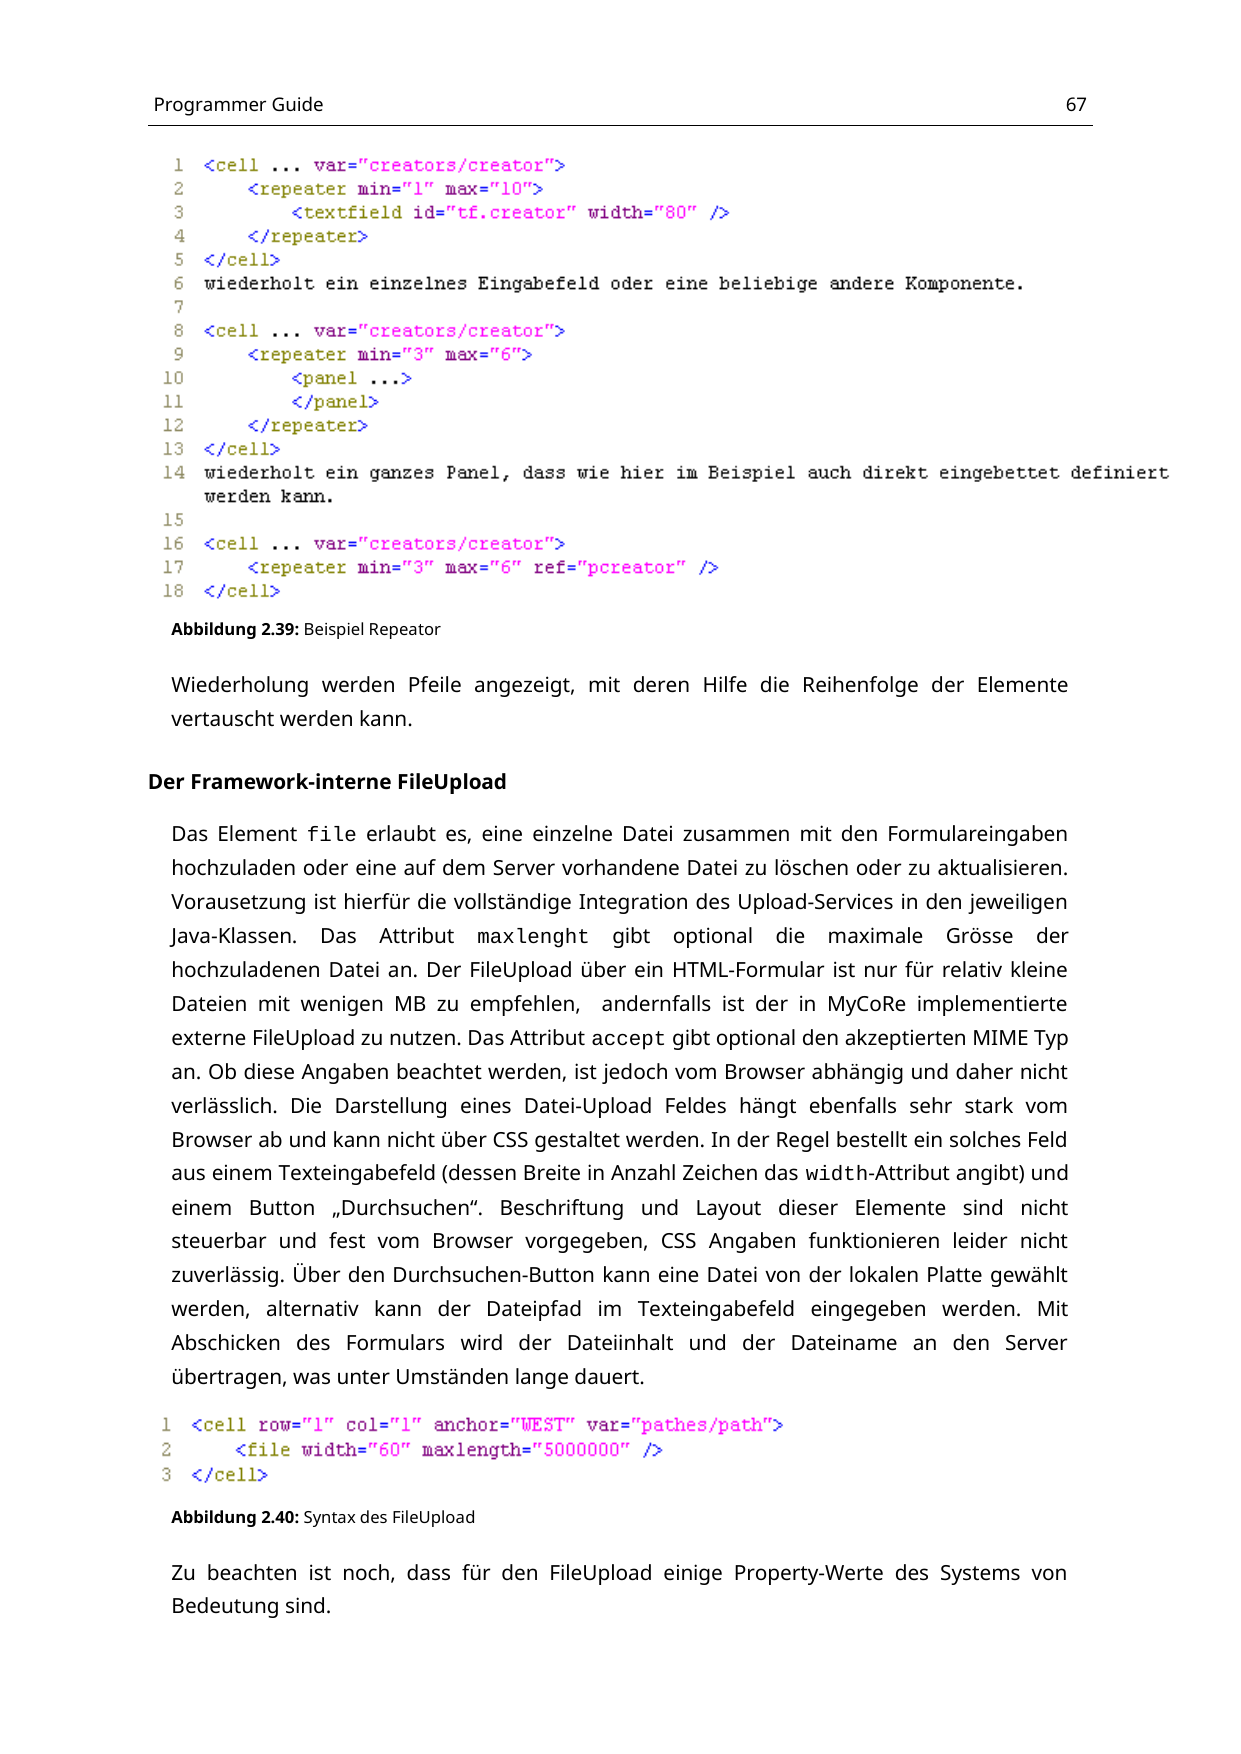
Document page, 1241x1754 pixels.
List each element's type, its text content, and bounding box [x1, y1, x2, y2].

text Abbildung 2.40: Syntax des FileUpload [171, 1489, 816, 1528]
text Zu beachten ist noch, dass für den FileUpload einige Property-Werte des Systems von Bedeutung sind. [148, 1402, 1069, 1620]
text Das Element file erlaubt es, eine einzelne Datei zusammen mit den Formulareingaben hochzuladen oder eine auf dem Server vorhandene Datei zu löschen oder zu aktualisieren. Vorausetzung ist hierfür die vollständige Integration des Upload-Services in den jeweiligen Java-Klassen. Das Attribut maxlenght gibt optional die maximale Grösse der hochzuladenen Datei an. Der FileUpload über ein HTML-Formular ist nur für relativ kleine Dateien mit wenigen MB zu empfehlen, andernfalls ist der in MyCoRe implementierte externe FileUpload zu nutzen. Das Attribut accept gibt optional den akzeptierten MIME Typ an. Ob diese Angaben beachtet werden, ist jedoch vom Browser abhängig und daher nicht verlässlich. Die Darstellung eines Datei-Upload Feldes hängt ebenfalls sehr stark vom Browser ab und kann nicht über CSS gestaltet werden. In der Regel bestellt ein solches Feld aus einem Texteingabefeld (dessen Breite in Anzahl Zeichen das width-Attribut angibt) und einem Button „Durchsuchen“. Beschriftung und Layout dieser Elemente sind nicht steuerbar und fest vom Browser vorgegeben, CSS Angaben funktionieren leider nicht zuverlässig. Über den Durchsuchen-Button kann eine Datei von der lokalen Platte gewählt werden, alternativ kann der Dateipfad im Texteingabefeld eingegeben werden. Mit Abschicken des Formulars wird der Dateiinhalt und der Dateiname an den Server übertragen, was unter Umständen lange dauert. [171, 819, 1069, 1390]
text Wiederholung werden Pfeile angezeigt, mit deren Hilfe die Reihenfolge der Elemente vertauscht werden kann. [148, 602, 1069, 732]
subtitle Der Framework-interne FileUpload [148, 767, 1093, 795]
text Abbildung 2.39: Beispiel Repeator [171, 602, 1166, 641]
